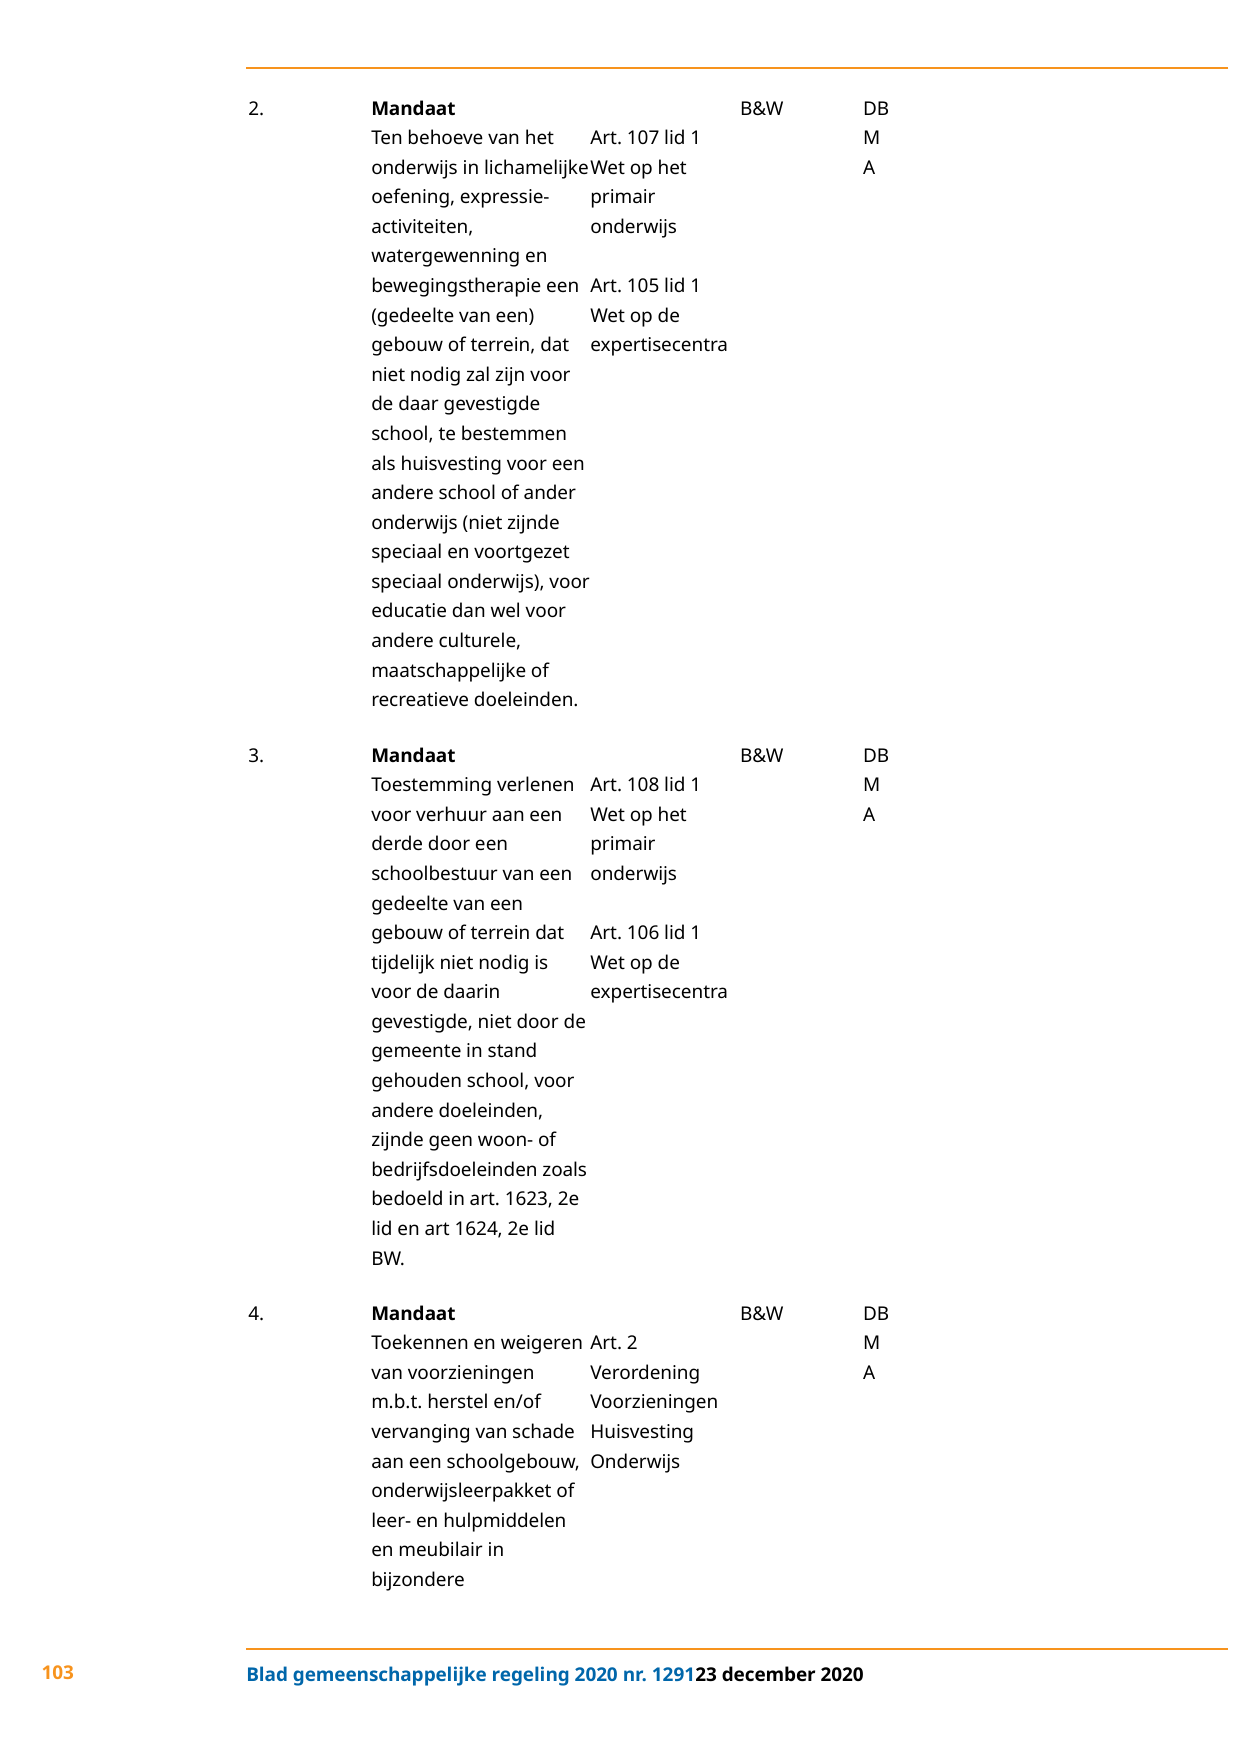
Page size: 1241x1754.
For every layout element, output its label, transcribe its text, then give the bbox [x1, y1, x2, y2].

table_cell Mandaat Ten behoeve van het onderwijs in lichamelijke oefening, expressie-activiteiten, watergewenning en bewegingstherapie een (gedeelte van een) gebouw of terrein, dat niet nodig zal zijn voor de daar gevestigde school, te bestemmen als huisvesting voor een andere school of ander onderwijs (niet zijnde speciaal en voortgezet speciaal onderwijs), voor educatie dan wel voor andere culturele, maatschappelijke of recreatieve doeleinden. [371, 95, 590, 742]
table_cell Mandaat Toestemming verlenen voor verhuur aan een derde door een schoolbestuur van een gedeelte van een gebouw of terrein dat tijdelijk niet nodig is voor de daarin gevestigde, niet door de gemeente in stand gehouden school, voor andere doeleinden, zijnde geen woon- of bedrijfsdoeleinden zoals bedoeld in art. 1623, 2e lid en art 1624, 2e lid BW. [371, 742, 590, 1300]
table_cell [986, 95, 1152, 742]
table_cell 4. [248, 1300, 371, 1592]
table_cell Art. 107 lid 1 Wet op het primair onderwijs Art. 105 lid 1 Wet op de expertisecentra [590, 95, 740, 742]
table_cell [986, 1300, 1152, 1592]
table_cell 2. [248, 95, 371, 742]
table_cell Art. 2 Verordening Voorzieningen Huisvesting Onderwijs [590, 1300, 740, 1592]
table_cell B&W [740, 742, 863, 1300]
table_cell 3. [248, 742, 371, 1300]
table_cell Art. 108 lid 1 Wet op het primair onderwijs Art. 106 lid 1 Wet op de expertisecentra [590, 742, 740, 1300]
table_cell Mandaat Toekennen en weigeren van voorzieningen m.b.t. herstel en/of vervanging van schade aan een schoolgebouw, onderwijsleerpakket of leer- en hulpmiddelen en meubilair in bijzondere [371, 1300, 590, 1592]
table_cell DB M A [863, 742, 986, 1300]
table_cell B&W [740, 1300, 863, 1592]
picture [41, 47, 231, 172]
table_cell DB M A [863, 1300, 986, 1592]
table_cell DB M A [863, 95, 986, 742]
table_cell [986, 742, 1152, 1300]
table_cell B&W [740, 95, 863, 742]
